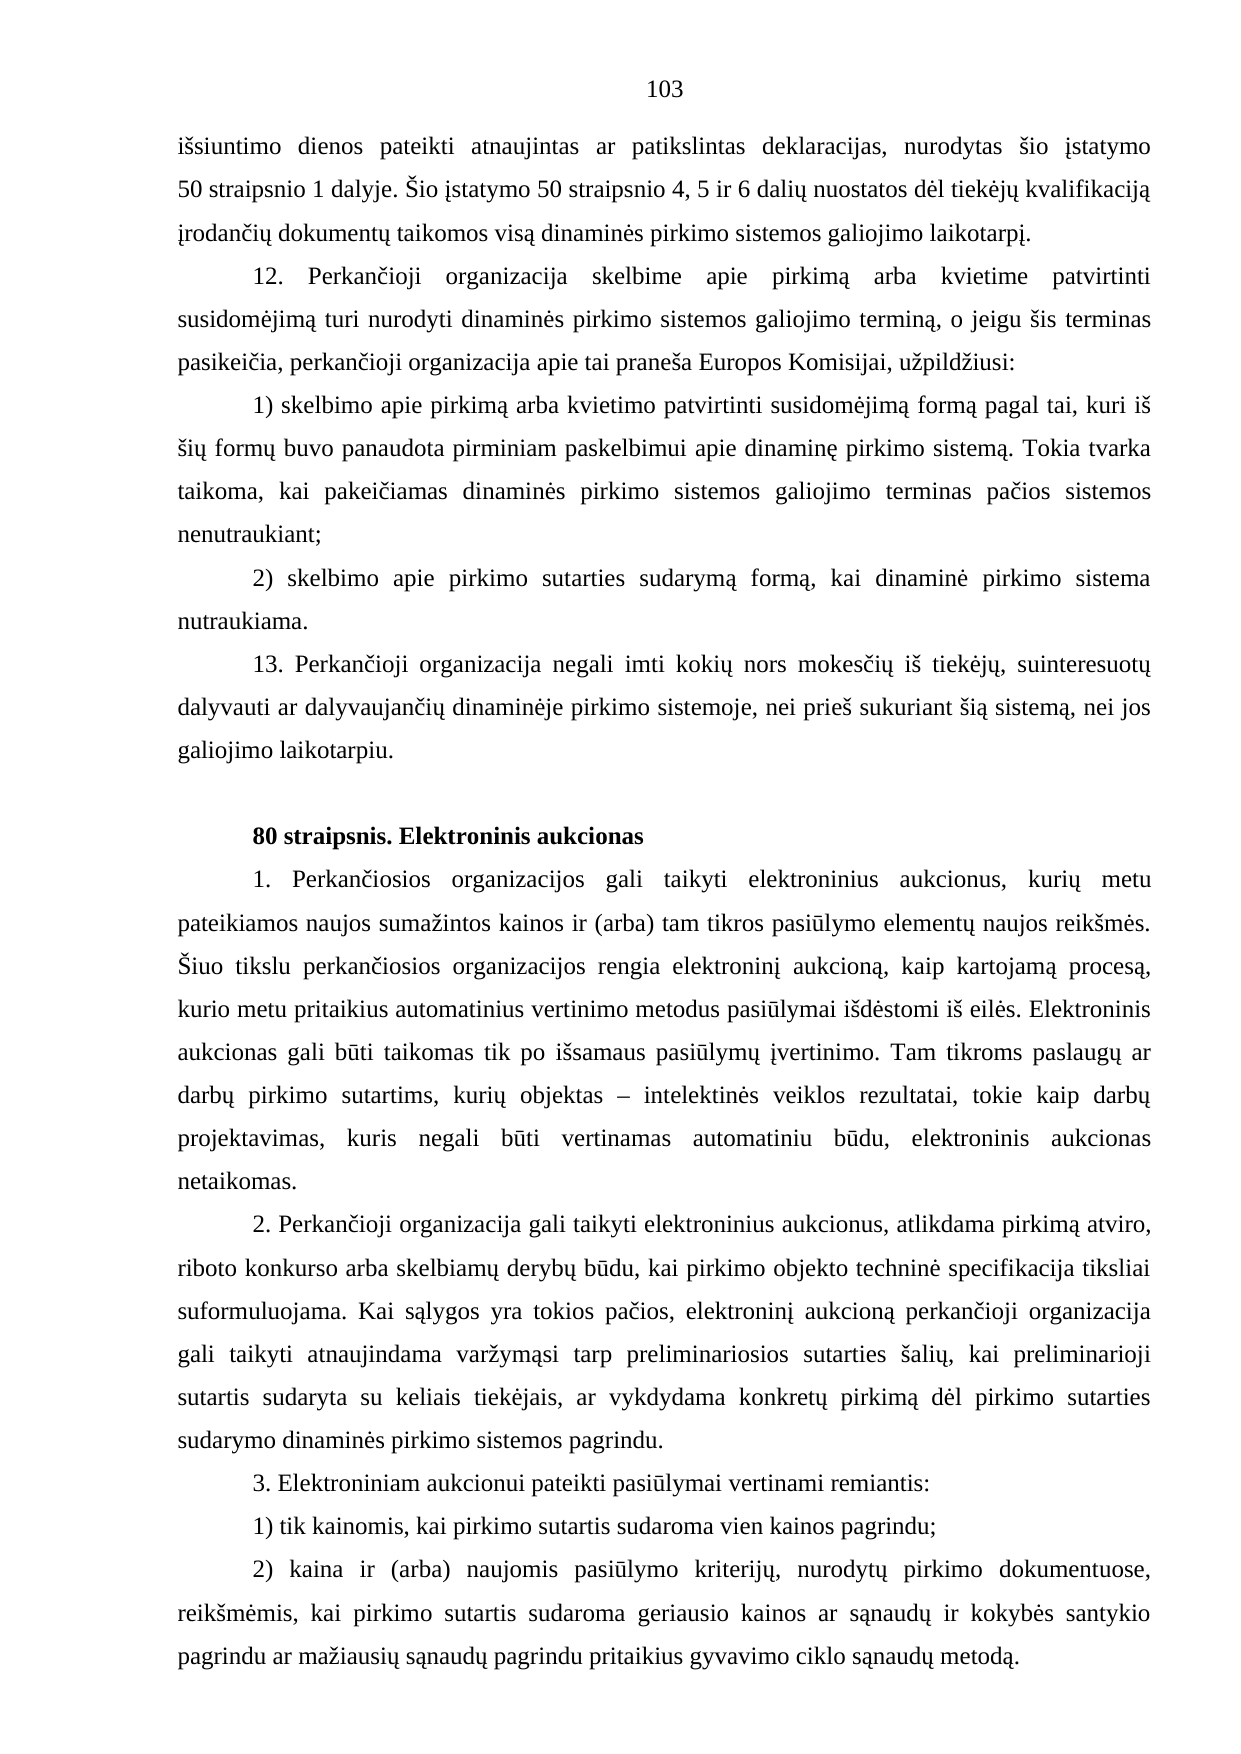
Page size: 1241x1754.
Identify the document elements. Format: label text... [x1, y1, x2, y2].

text 2) skelbimo apie pirkimo sutarties sudarymą formą, kai dinaminė pirkimo sistema nutraukiama. [177, 563, 1152, 634]
text 3. Elektroniniam aukcionui pateikti pasiūlymai vertinami remiantis: [177, 1468, 1152, 1497]
text 2. Perkančioji organizacija gali taikyti elektroninius aukcionus, atlikdama pirkimą atviro, riboto konkurso arba skelbiamų derybų būdu, kai pirkimo objekto techninė specifikacija tiksliai suformuluojama. Kai sąlygos yra tokios pačios, elektroninį aukcioną perkančioji organizacija gali taikyti atnaujindama varžymąsi tarp preliminariosios sutarties šalių, kai preliminarioji sutartis sudaryta su keliais tiekėjais, ar vykdydama konkretų pirkimą dėl pirkimo sutarties sudarymo dinaminės pirkimo sistemos pagrindu. [177, 1209, 1152, 1454]
text 2) kaina ir (arba) naujomis pasiūlymo kriterijų, nurodytų pirkimo dokumentuose, reikšmėmis, kai pirkimo sutartis sudaroma geriausio kainos ar sąnaudų ir kokybės santykio pagrindu ar mažiausių sąnaudų pagrindu pritaikius gyvavimo ciklo sąnaudų metodą. [177, 1554, 1152, 1669]
text 1) tik kainomis, kai pirkimo sutartis sudaroma vien kainos pagrindu; [177, 1511, 1152, 1540]
text išsiuntimo dienos pateikti atnaujintas ar patikslintas deklaracijas, nurodytas šio įstatymo 50 straipsnio 1 dalyje. Šio įstatymo 50 straipsnio 4, 5 ir 6 dalių nuostatos dėl tiekėjų kvalifikaciją įrodančių dokumentų taikomos visą dinaminės pirkimo sistemos galiojimo laikotarpį. [177, 131, 1152, 246]
text 80 straipsnis. Elektroninis aukcionas [177, 821, 1152, 850]
text 1. Perkančiosios organizacijos gali taikyti elektroninius aukcionus, kurių metu pateikiamos naujos sumažintos kainos ir (arba) tam tikros pasiūlymo elementų naujos reikšmės. Šiuo tikslu perkančiosios organizacijos rengia elektroninį aukcioną, kaip kartojamą procesą, kurio metu pritaikius automatinius vertinimo metodus pasiūlymai išdėstomi iš eilės. Elektroninis aukcionas gali būti taikomas tik po išsamaus pasiūlymų įvertinimo. Tam tikroms paslaugų ar darbų pirkimo sutartims, kurių objektas – intelektinės veiklos rezultatai, tokie kaip darbų projektavimas, kuris negali būti vertinamas automatiniu būdu, elektroninis aukcionas netaikomas. [177, 864, 1152, 1195]
text 12. Perkančioji organizacija skelbime apie pirkimą arba kvietime patvirtinti susidomėjimą turi nurodyti dinaminės pirkimo sistemos galiojimo terminą, o jeigu šis terminas pasikeičia, perkančioji organizacija apie tai praneša Europos Komisijai, užpildžiusi: [177, 261, 1152, 376]
text 1) skelbimo apie pirkimą arba kvietimo patvirtinti susidomėjimą formą pagal tai, kuri iš šių formų buvo panaudota pirminiam paskelbimui apie dinaminę pirkimo sistemą. Tokia tvarka taikoma, kai pakeičiamas dinaminės pirkimo sistemos galiojimo terminas pačios sistemos nenutraukiant; [177, 390, 1152, 548]
text 13. Perkančioji organizacija negali imti kokių nors mokesčių iš tiekėjų, suinteresuotų dalyvauti ar dalyvaujančių dinaminėje pirkimo sistemoje, nei prieš sukuriant šią sistemą, nei jos galiojimo laikotarpiu. [177, 649, 1152, 764]
